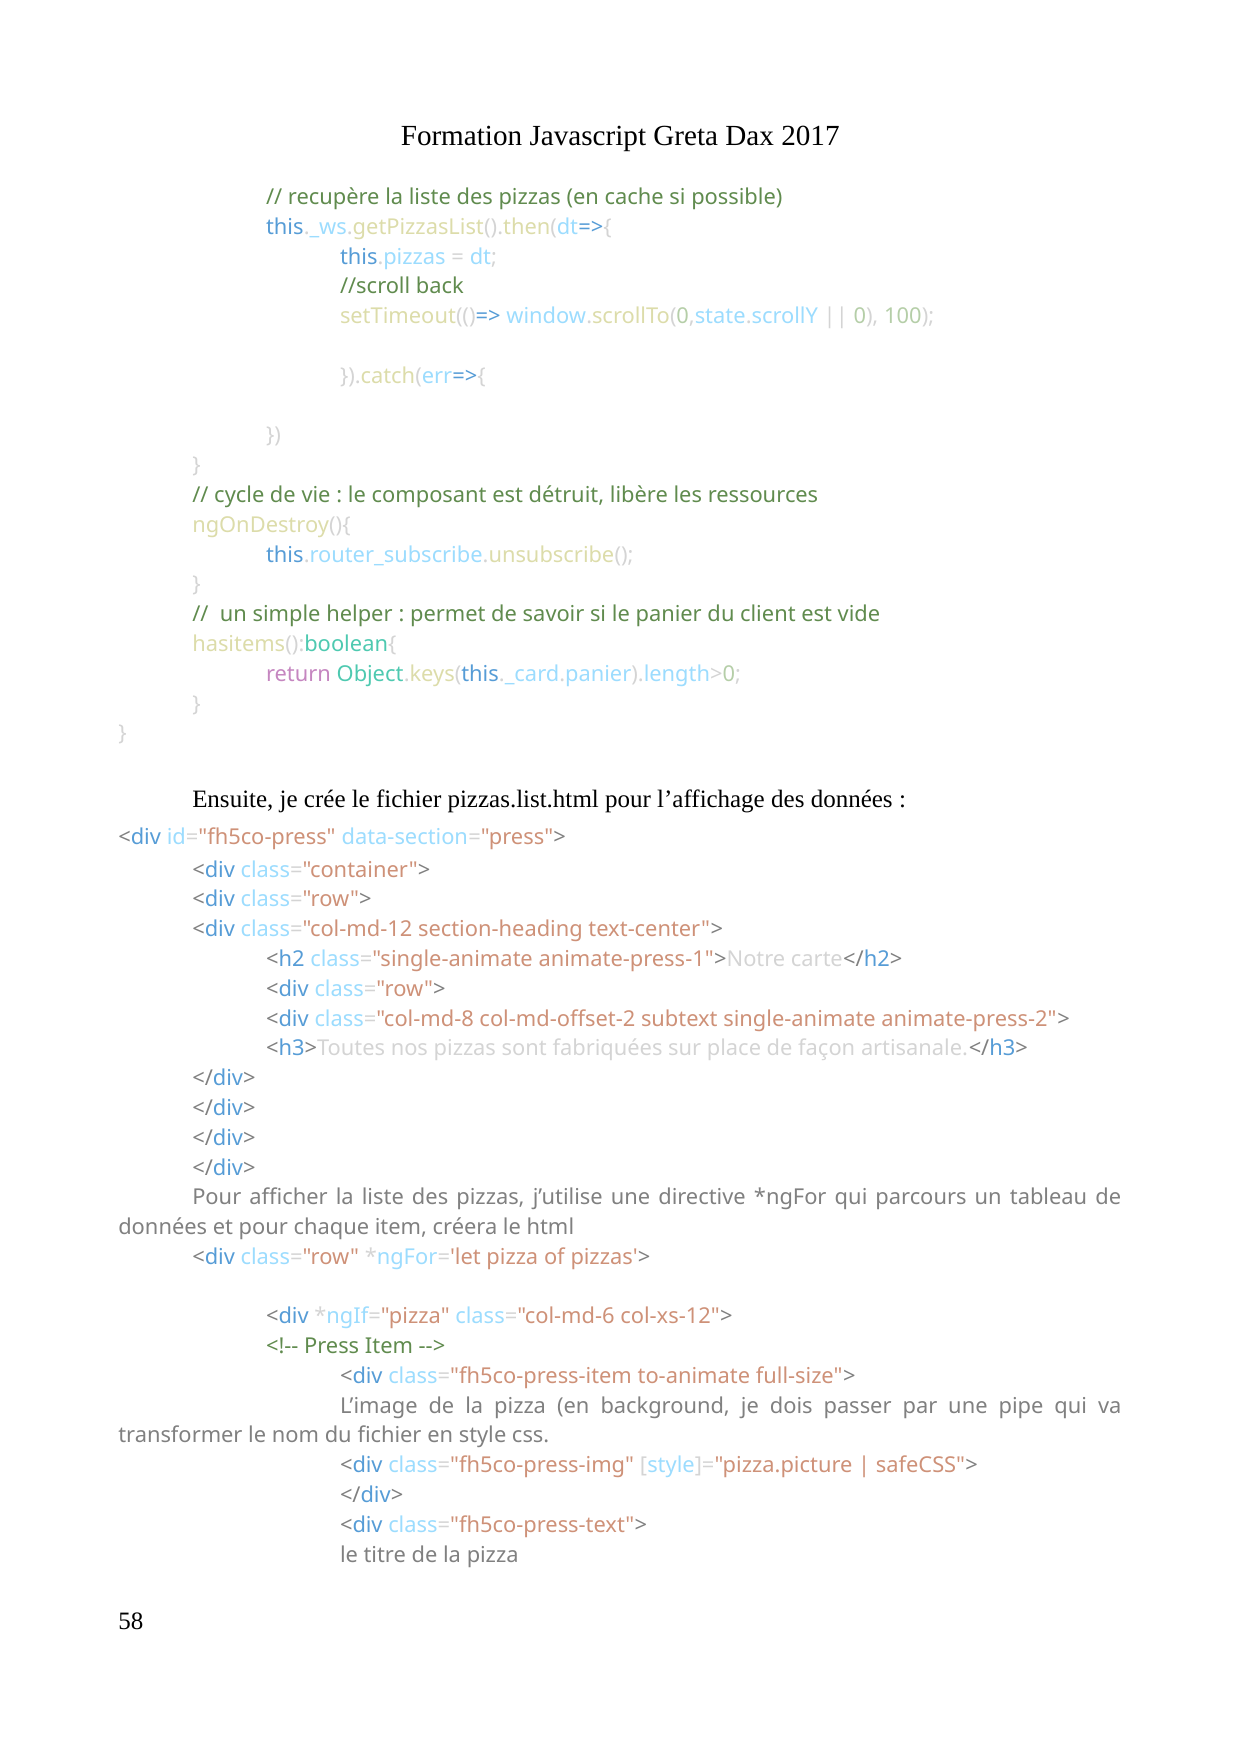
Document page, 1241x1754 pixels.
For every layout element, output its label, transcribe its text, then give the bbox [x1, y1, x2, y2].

text this._ws.getPizzasList().then(dt=>{ [118, 211, 1122, 241]
text this.pizzas = dt; [118, 241, 1122, 271]
text <div class="fh5co-press-item to-animate full-size"> [118, 1360, 1122, 1390]
text <div class="row" *ngFor='let pizza of pizzas'> [118, 1241, 1122, 1271]
text } [118, 568, 1122, 598]
text <div class="fh5co-press-text"> [118, 1509, 1122, 1539]
text L’image de la pizza (en background, je dois passer par une pipe qui va transformer le nom du fichier en style css. [118, 1390, 1122, 1449]
text <div class="container"> [118, 853, 1122, 883]
text }) [118, 419, 1122, 449]
text <!-- Press Item --> [118, 1330, 1122, 1360]
text <div *ngIf="pizza" class="col-md-6 col-xs-12"> [118, 1300, 1122, 1330]
text } [118, 449, 1122, 479]
text </div> [118, 1479, 1122, 1509]
text this.router_subscribe.unsubscribe(); [118, 538, 1122, 568]
text // recupère la liste des pizzas (en cache si possible) [118, 181, 1122, 211]
text return Object.keys(this._card.panier).length>0; [118, 658, 1122, 687]
text <div class="col-md-12 section-heading text-center"> [118, 913, 1122, 943]
text } [118, 717, 1122, 747]
text // un simple helper : permet de savoir si le panier du client est vide [118, 598, 1122, 628]
text </div> [118, 1151, 1122, 1181]
text <div class="col-md-8 col-md-offset-2 subtext single-animate animate-press-2"> [118, 1002, 1122, 1032]
text // cycle de vie : le composant est détruit, libère les ressources [118, 479, 1122, 509]
text <div class="row"> [118, 973, 1122, 1002]
text } [118, 687, 1122, 717]
text hasitems():boolean{ [118, 628, 1122, 658]
text <div class="fh5co-press-img" [style]="pizza.picture | safeCSS"> [118, 1449, 1122, 1479]
text </div> [118, 1092, 1122, 1122]
text </div> [118, 1062, 1122, 1092]
text setTimeout(()=> window.scrollTo(0,state.scrollY || 0), 100); [118, 300, 1122, 330]
text <div id="fh5co-press" data-section="press"> [118, 821, 1122, 851]
text le titre de la pizza [118, 1539, 1122, 1568]
text <h3>Toutes nos pizzas sont fabriquées sur place de façon artisanale.</h3> [118, 1032, 1122, 1062]
text //scroll back [118, 271, 1122, 300]
text ngOnDestroy(){ [118, 509, 1122, 538]
text <h2 class="single-animate animate-press-1">Notre carte</h2> [118, 943, 1122, 973]
text }).catch(err=>{ [118, 360, 1122, 389]
text <div class="row"> [118, 883, 1122, 913]
text </div> [118, 1122, 1122, 1151]
text Pour afficher la liste des pizzas, j’utilise une directive *ngFor qui parcours un tableau de données et pour chaque item, créera le html [118, 1181, 1122, 1241]
text Ensuite, je crée le fichier pizzas.list.html pour l’affichage des données : [118, 784, 1122, 813]
